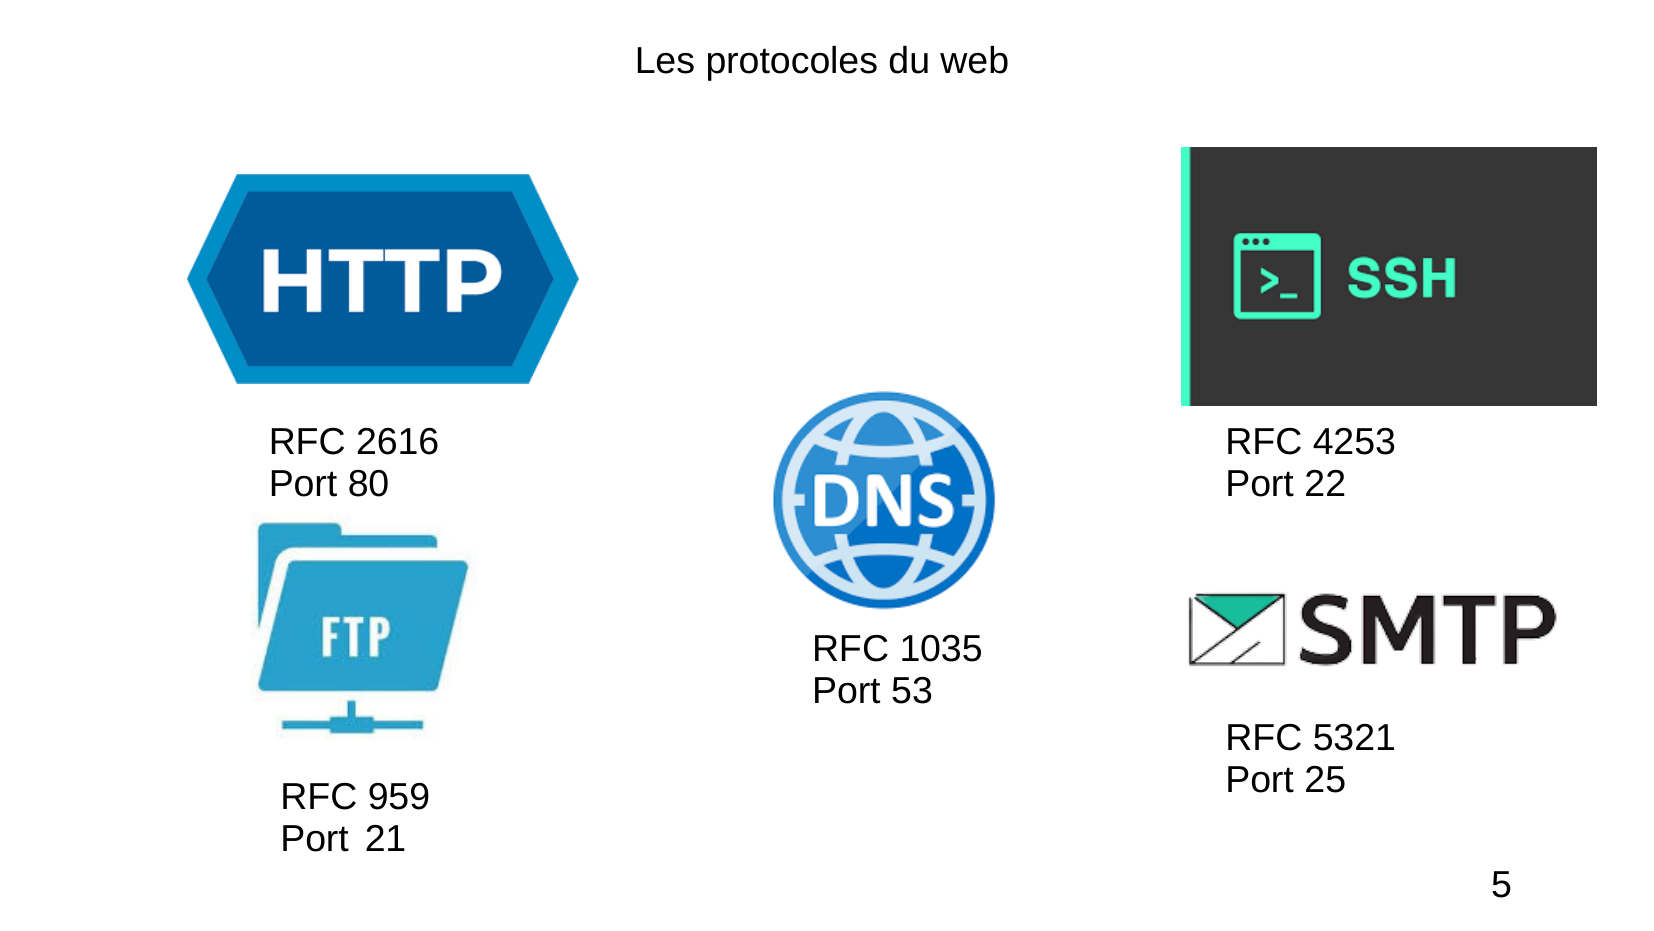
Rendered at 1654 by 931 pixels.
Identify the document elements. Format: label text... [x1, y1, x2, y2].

picture [207, 193, 552, 365]
text_box RFC 2616 Port 80 [253, 413, 520, 513]
text_box RFC 1035 Port 53 [797, 620, 1004, 719]
picture [1181, 147, 1597, 406]
text_box RFC 4253 Port 22 [1210, 413, 1565, 513]
text_box RFC 959 Port 21 [265, 767, 473, 867]
text_box RFC 5321 Port 25 [1210, 708, 1536, 808]
picture [88, 501, 572, 757]
picture [708, 324, 1061, 677]
text_box Les protocoles du web [620, 31, 1241, 89]
picture [187, 174, 579, 384]
picture [1181, 442, 1565, 827]
